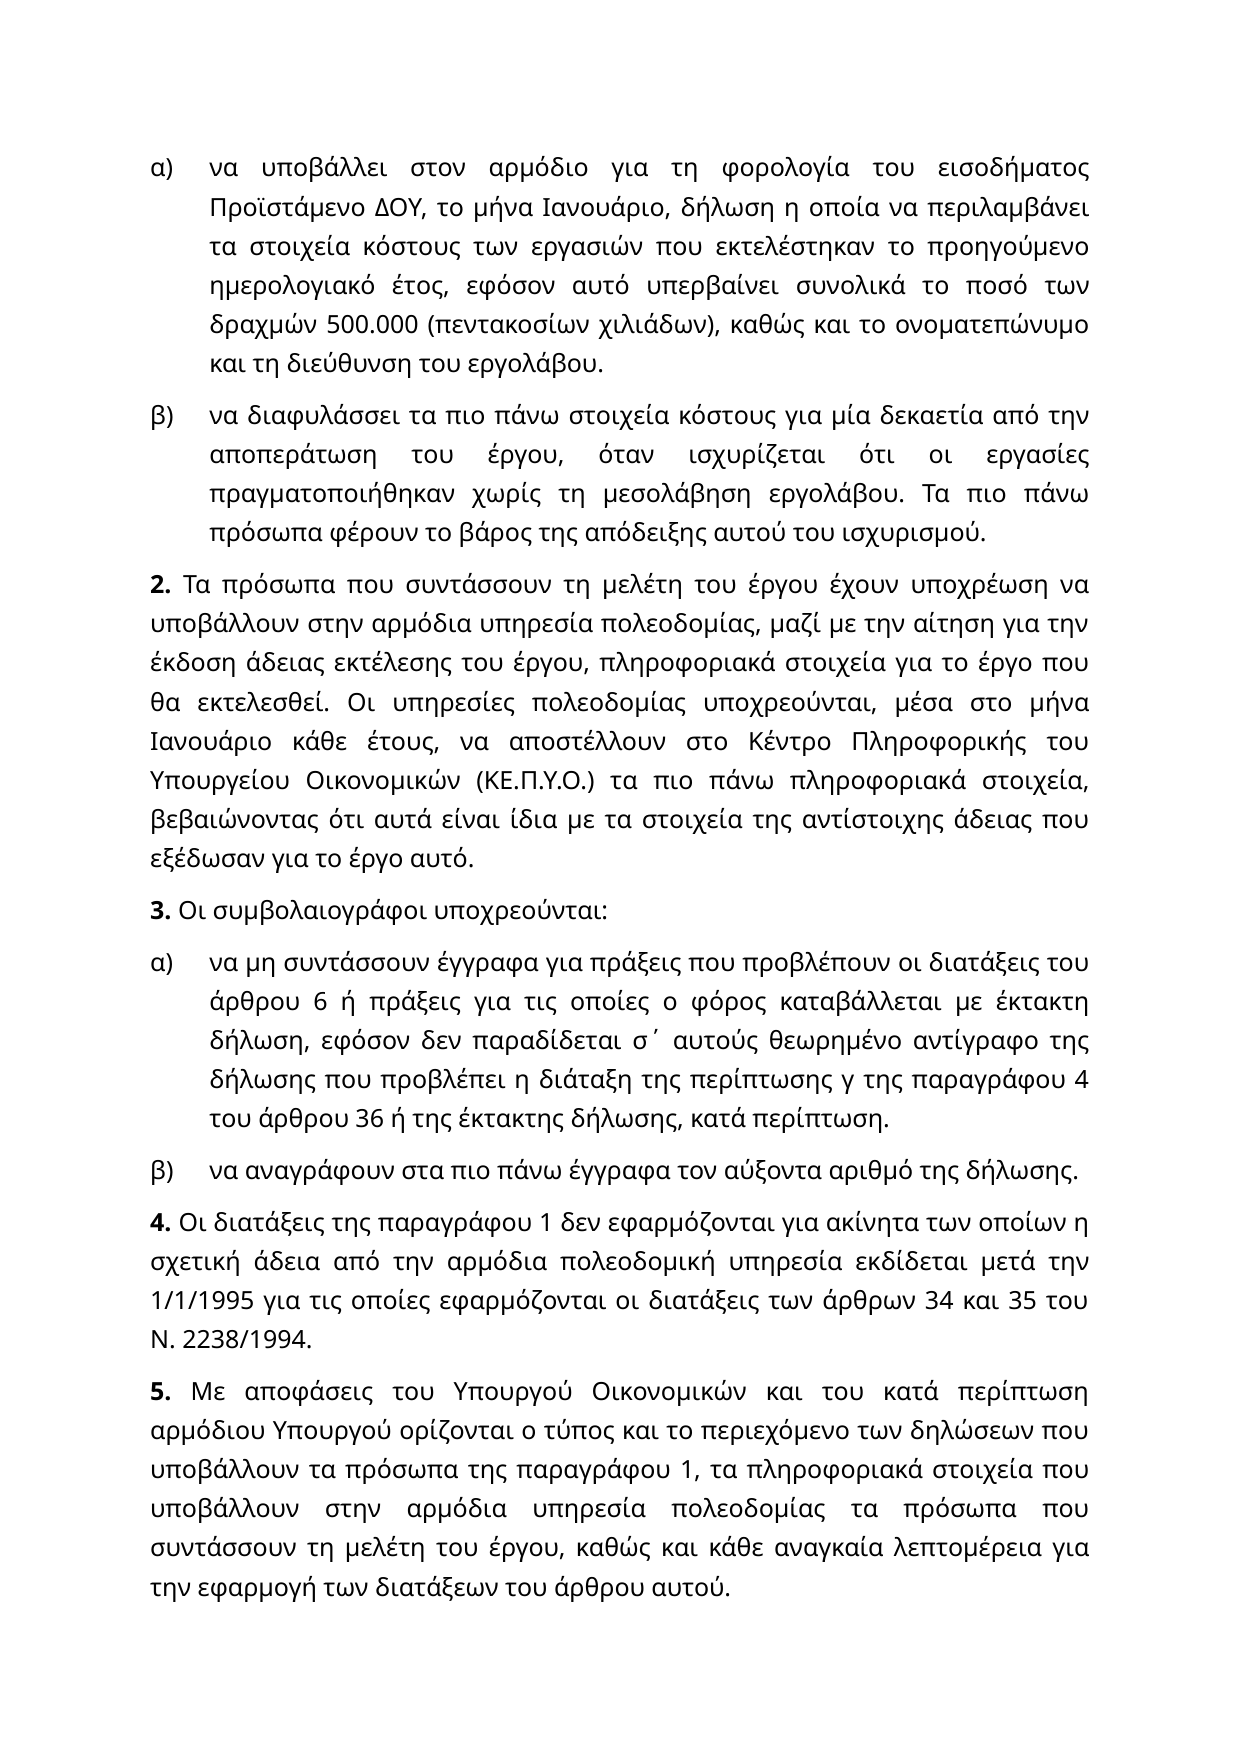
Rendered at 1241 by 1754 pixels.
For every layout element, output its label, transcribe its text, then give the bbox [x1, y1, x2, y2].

text 3. Οι συμβολαιογράφοι υποχρεούνται: [150, 892, 1090, 927]
list β) να διαφυλάσσει τα πιο πάνω στοιχεία κόστους για μία δεκαετία από την αποπεράτωση του έργου, όταν ισχυρίζεται ότι οι εργασίες πραγματοποιήθηκαν χωρίς τη μεσολάβηση εργολάβου. Τα πιο πάνω πρόσωπα φέρουν το βάρος της απόδειξης αυτού του ισχυρισμού. [150, 397, 1090, 549]
list α) να υποβάλλει στον αρμόδιο για τη φορολογία του εισοδήματος Προϊστάμενο ΔΟΥ, το μήνα Ιανουάριο, δήλωση η οποία να περιλαμβάνει τα στοιχεία κόστους των εργασιών που εκτελέστηκαν το προηγούμενο ημερολογιακό έτος, εφόσον αυτό υπερβαίνει συνολικά το ποσό των δραχμών 500.000 (πεντακοσίων χιλιάδων), καθώς και το ονοματεπώνυμο και τη διεύθυνση του εργολάβου. [150, 150, 1090, 380]
text 5. Με αποφάσεις του Υπουργού Οικονομικών και του κατά περίπτωση αρμόδιου Υπουργού ορίζονται ο τύπος και το περιεχόμενο των δηλώσεων που υποβάλλουν τα πρόσωπα της παραγράφου 1, τα πληροφοριακά στοιχεία που υποβάλλουν στην αρμόδια υπηρεσία πολεοδομίας τα πρόσωπα που συντάσσουν τη μελέτη του έργου, καθώς και κάθε αναγκαία λεπτομέρεια για την εφαρμογή των διατάξεων του άρθρου αυτού. [150, 1373, 1090, 1603]
text 2. Τα πρόσωπα που συντάσσουν τη μελέτη του έργου έχουν υποχρέωση να υποβάλλουν στην αρμόδια υπηρεσία πολεοδομίας, μαζί με την αίτηση για την έκδοση άδειας εκτέλεσης του έργου, πληροφοριακά στοιχεία για το έργο που θα εκτελεσθεί. Οι υπηρεσίες πολεοδομίας υποχρεούνται, μέσα στο μήνα Ιανουάριο κάθε έτους, να αποστέλλουν στο Κέντρο Πληροφορικής του Υπουργείου Οικονομικών (ΚΕ.Π.Υ.Ο.) τα πιο πάνω πληροφοριακά στοιχεία, βεβαιώνοντας ότι αυτά είναι ίδια με τα στοιχεία της αντίστοιχης άδειας που εξέδωσαν για το έργο αυτό. [150, 567, 1090, 875]
text 4. Οι διατάξεις της παραγράφου 1 δεν εφαρμόζονται για ακίνητα των οποίων η σχετική άδεια από την αρμόδια πολεοδομική υπηρεσία εκδίδεται μετά την 1/1/1995 για τις οποίες εφαρμόζονται οι διατάξεις των άρθρων 34 και 35 του Ν. 2238/1994. [150, 1204, 1090, 1356]
list β) να αναγράφουν στα πιο πάνω έγγραφα τον αύξοντα αριθμό της δήλωσης. [150, 1152, 1090, 1187]
list α) να μη συντάσσουν έγγραφα για πράξεις που προβλέπουν οι διατάξεις του άρθρου 6 ή πράξεις για τις οποίες ο φόρος καταβάλλεται με έκτακτη δήλωση, εφόσον δεν παραδίδεται σ΄ αυτούς θεωρημένο αντίγραφο της δήλωσης που προβλέπει η διάταξη της περίπτωσης γ της παραγράφου 4 του άρθρου 36 ή της έκτακτης δήλωσης, κατά περίπτωση. [150, 944, 1090, 1135]
